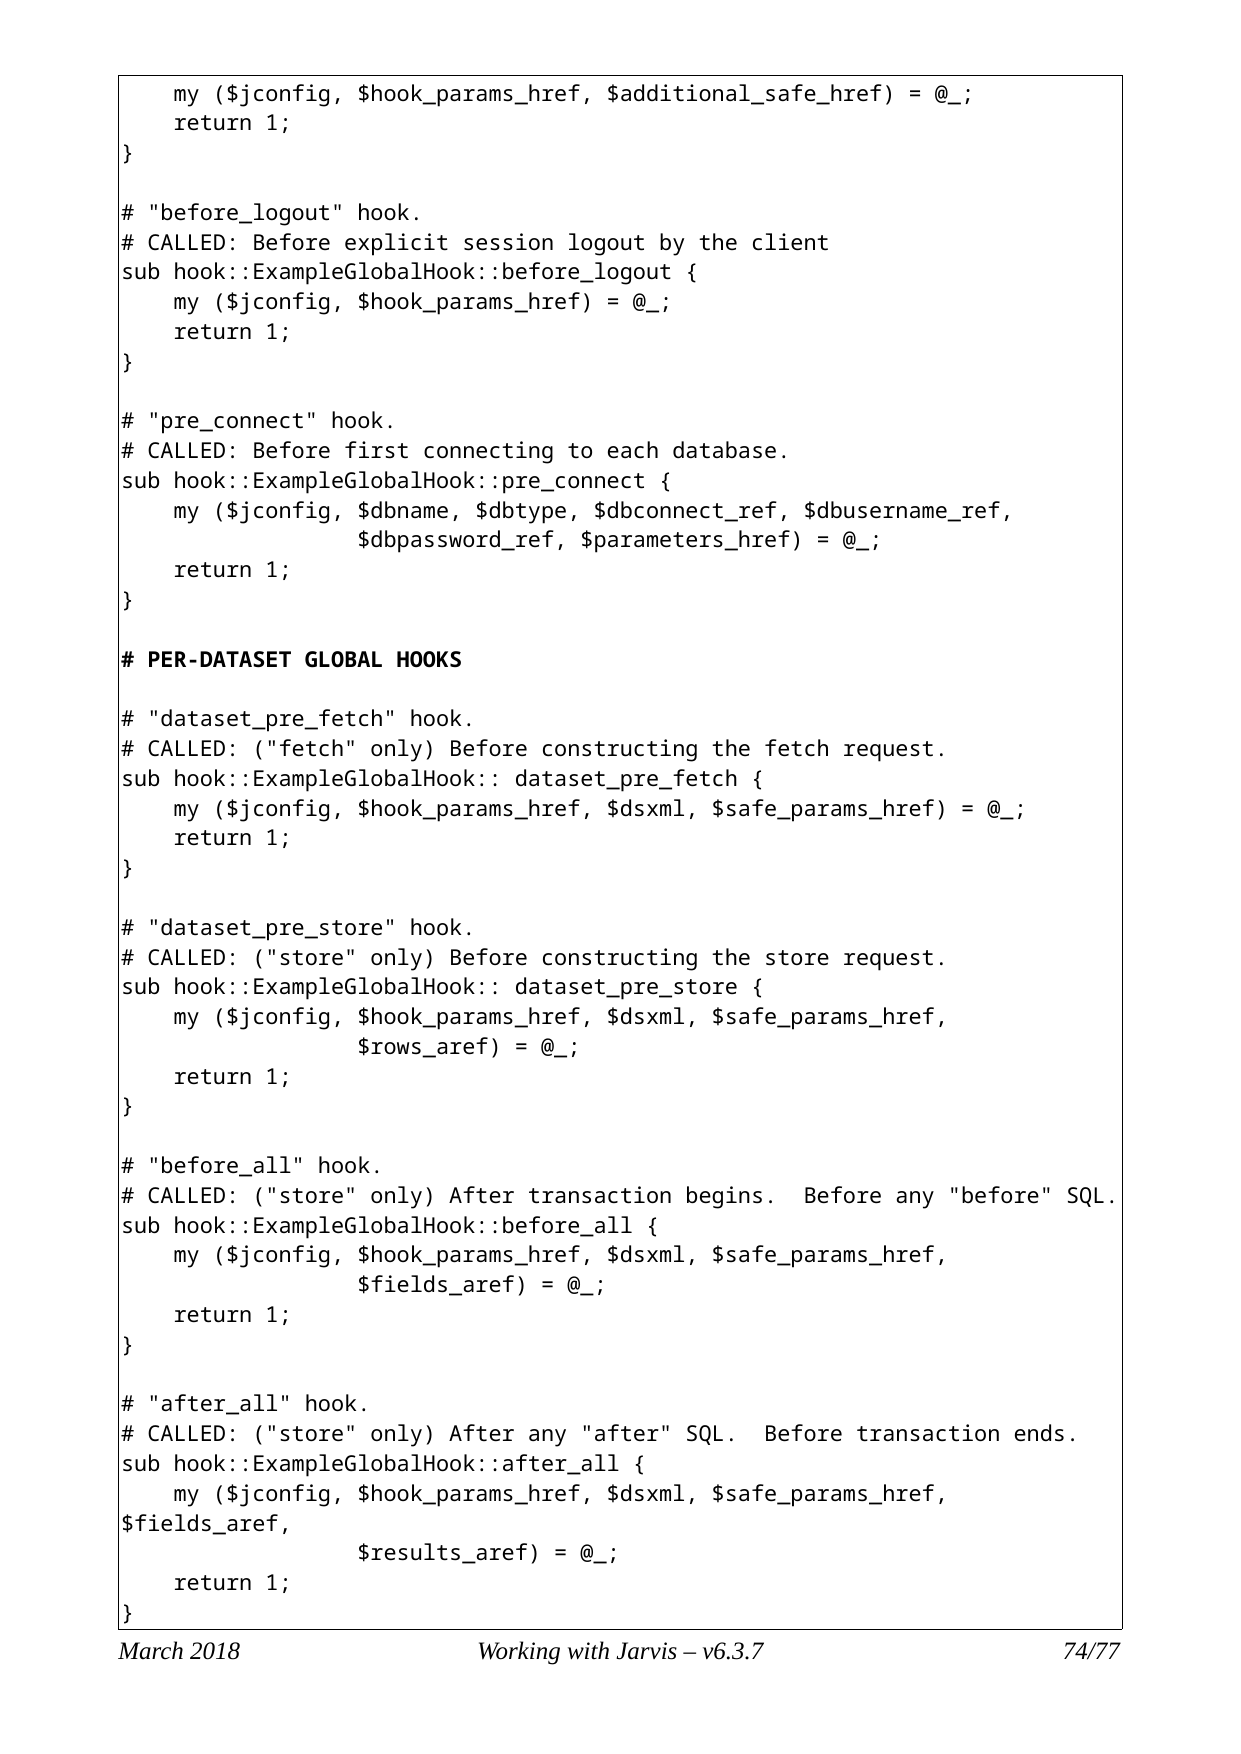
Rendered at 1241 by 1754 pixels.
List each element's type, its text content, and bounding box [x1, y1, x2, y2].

text return 1; [119, 820, 1122, 849]
text # "pre_connect" hook. [119, 403, 1122, 432]
text } [119, 581, 1122, 614]
text sub hook::ExampleGlobalHook:: dataset_pre_store { [119, 969, 1122, 998]
text sub hook::ExampleGlobalHook::pre_connect { [119, 462, 1122, 492]
text my ($jconfig, $hook_params_href, $dsxml, $safe_params_href, [119, 1237, 1122, 1267]
text return 1; [119, 1296, 1122, 1326]
text # CALLED: ("fetch" only) Before constructing the fetch request. [119, 730, 1122, 760]
text my ($jconfig, $hook_params_href, $dsxml, $safe_params_href) = @_; [119, 790, 1122, 820]
text sub hook::ExampleGlobalHook::before_logout { [119, 254, 1122, 283]
text } [119, 343, 1122, 376]
text return 1; [119, 313, 1122, 343]
text return 1; [119, 552, 1122, 581]
text } [119, 1594, 1122, 1629]
text my ($jconfig, $hook_params_href, $dsxml, $safe_params_href, [119, 998, 1122, 1028]
text # "after_all" hook. [119, 1386, 1122, 1416]
text # CALLED: ("store" only) After any "after" SQL. Before transaction ends. [119, 1416, 1122, 1445]
text # "dataset_pre_store" hook. [119, 909, 1122, 939]
text my ($jconfig, $hook_params_href, $additional_safe_href) = @_; [119, 76, 1122, 105]
text sub hook::ExampleGlobalHook::after_all { [119, 1445, 1122, 1475]
text } [119, 1088, 1122, 1120]
text sub hook::ExampleGlobalHook:: dataset_pre_fetch { [119, 760, 1122, 790]
text # "dataset_pre_fetch" hook. [119, 701, 1122, 730]
text $fields_aref) = @_; [119, 1267, 1122, 1296]
text # CALLED: ("store" only) Before constructing the store request. [119, 939, 1122, 969]
text # CALLED: Before explicit session logout by the client [119, 224, 1122, 254]
text $dbpassword_ref, $parameters_href) = @_; [119, 522, 1122, 552]
text } [119, 849, 1122, 882]
text } [119, 1326, 1122, 1359]
text sub hook::ExampleGlobalHook::before_all { [119, 1207, 1122, 1237]
text return 1; [119, 1058, 1122, 1088]
text # "before_logout" hook. [119, 194, 1122, 224]
text my ($jconfig, $hook_params_href) = @_; [119, 283, 1122, 313]
text } [119, 134, 1122, 167]
text # PER-DATASET GLOBAL HOOKS [119, 641, 1122, 673]
text $rows_aref) = @_; [119, 1028, 1122, 1058]
text # "before_all" hook. [119, 1147, 1122, 1177]
text my ($jconfig, $dbname, $dbtype, $dbconnect_ref, $dbusername_ref, [119, 492, 1122, 522]
text # CALLED: Before first connecting to each database. [119, 432, 1122, 462]
text my ($jconfig, $hook_params_href, $dsxml, $safe_params_href, $fields_aref, $results_aref) = @_; [119, 1475, 1122, 1564]
text return 1; [119, 105, 1122, 134]
text return 1; [119, 1564, 1122, 1594]
text # CALLED: ("store" only) After transaction begins. Before any "before" SQL. [119, 1177, 1122, 1207]
